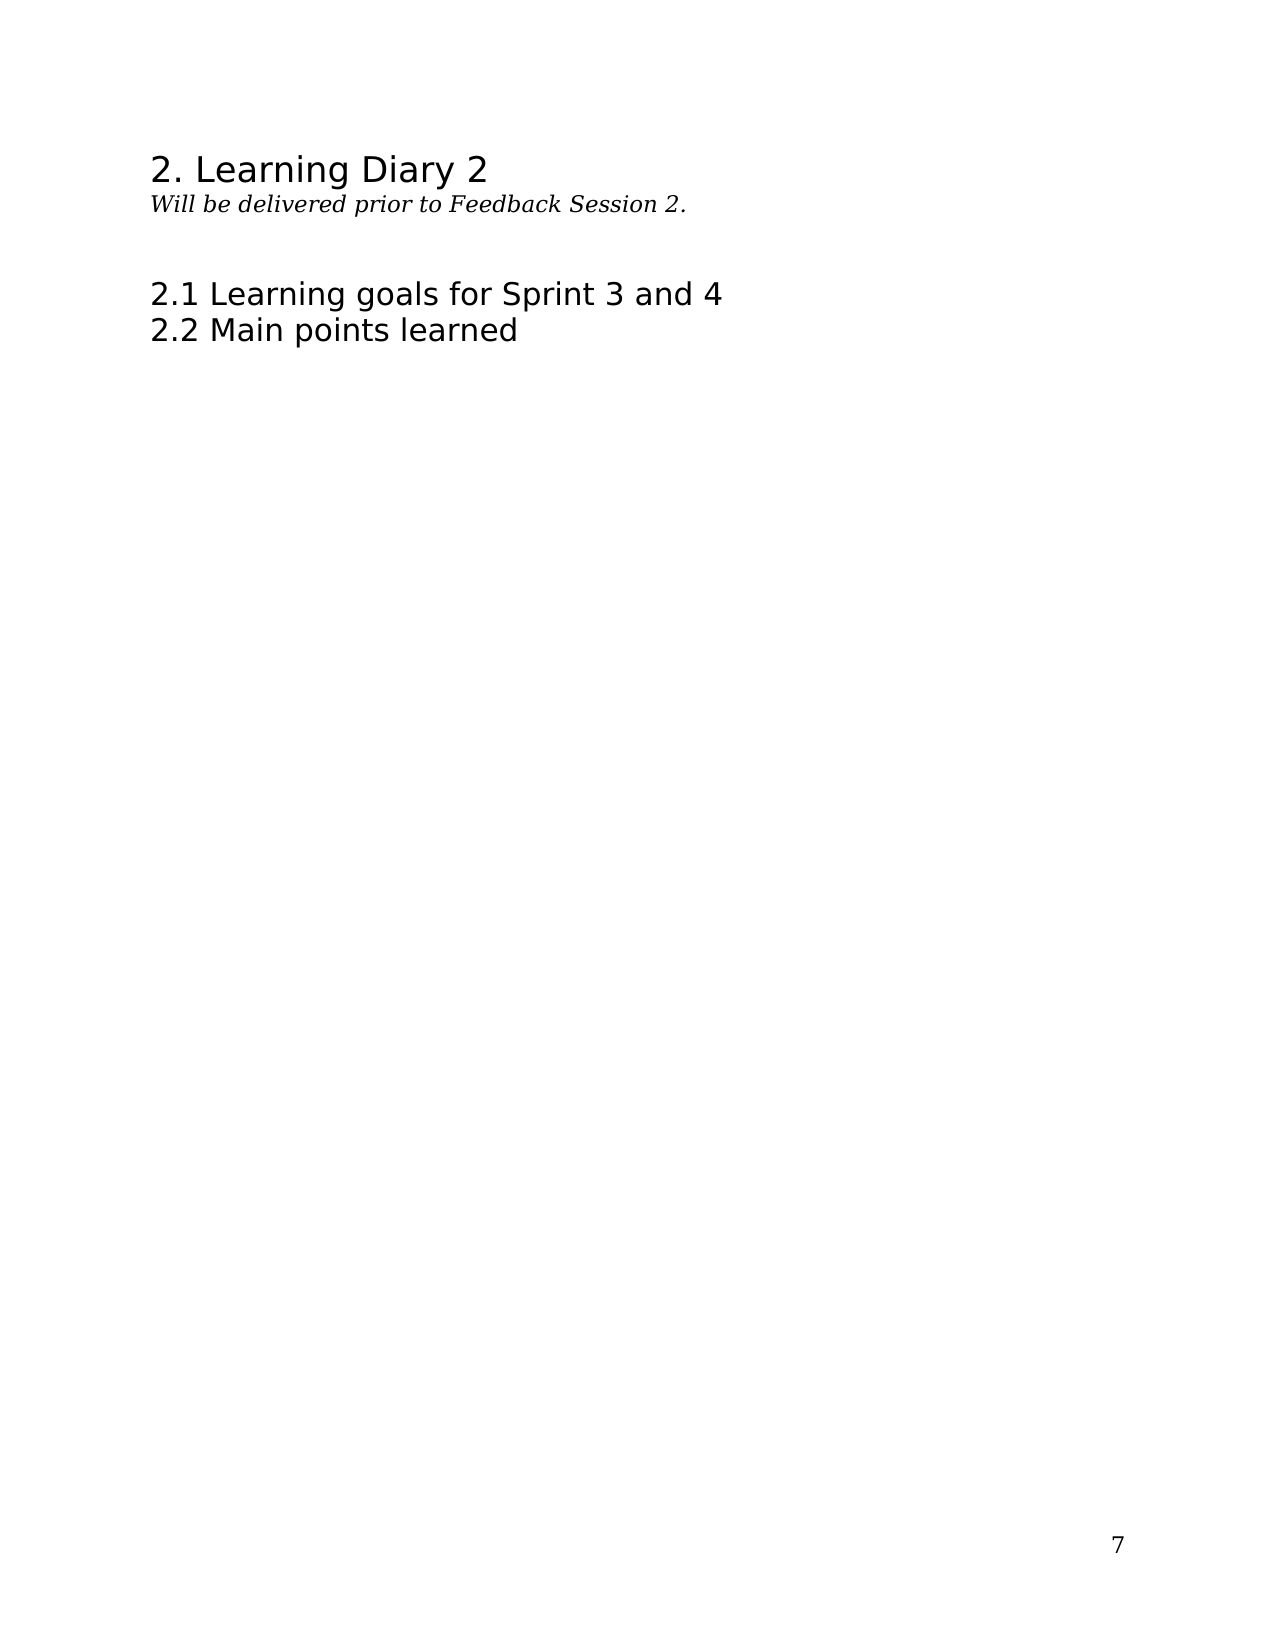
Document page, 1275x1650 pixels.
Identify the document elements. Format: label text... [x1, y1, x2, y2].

subtitle 2. Learning Diary 2 [150, 150, 1125, 191]
text Will be delivered prior to Feedback Session 2. [150, 191, 1125, 218]
subtitle 2.2 Main points learned [150, 312, 1125, 349]
subtitle 2.1 Learning goals for Sprint 3 and 4 [150, 276, 1125, 312]
